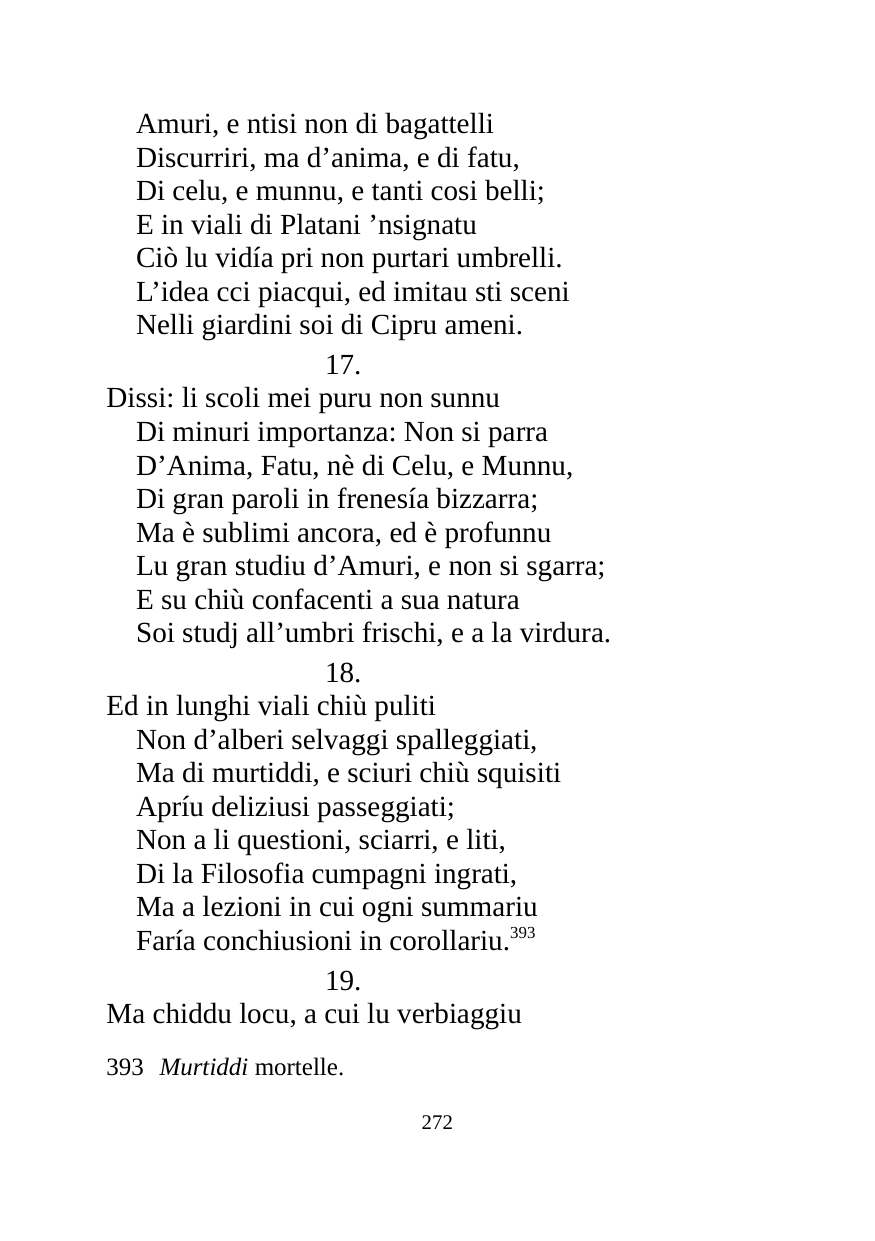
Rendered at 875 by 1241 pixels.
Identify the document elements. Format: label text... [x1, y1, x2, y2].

text Ed in lunghi viali chiù puliti Non d’alberi selvaggi spalleggiati, Ma di murtiddi, e sciuri chiù squisiti Apríu deliziusi passeggiati; Non a li questioni, sciarri, e liti, Di la Filosofia cumpagni ingrati, Ma a lezioni in cui ogni summariu Faría conchiusioni in corollariu. [106, 688, 768, 957]
text 17. [325, 347, 768, 381]
text Murtiddi mortelle. [106, 1052, 768, 1080]
text Dissi: li scoli mei puru non sunnu Di minuri importanza: Non si parra D’Anima, Fatu, nè di Celu, e Munnu, Di gran paroli in frenesía bizzarra; Ma è sublimi ancora, ed è profunnu Lu gran studiu d’Amuri, e non si sgarra; E su chiù confacenti a sua natura Soi studj all’umbri frischi, e a la virdura. [106, 381, 768, 649]
text 19. [325, 963, 768, 996]
text 18. [325, 655, 768, 688]
text Ma chiddu locu, a cui lu verbiaggiu [106, 996, 768, 1030]
text Amuri, e ntisi non di bagattelli Discurriri, ma d’anima, e di fatu, Di celu, e munnu, e tanti cosi belli; E in viali di Platani ’nsignatu Ciò lu vidía pri non purtari umbrelli. L’idea cci piacqui, ed imitau sti sceni Nelli giardini soi di Cipru ameni. [106, 106, 768, 341]
